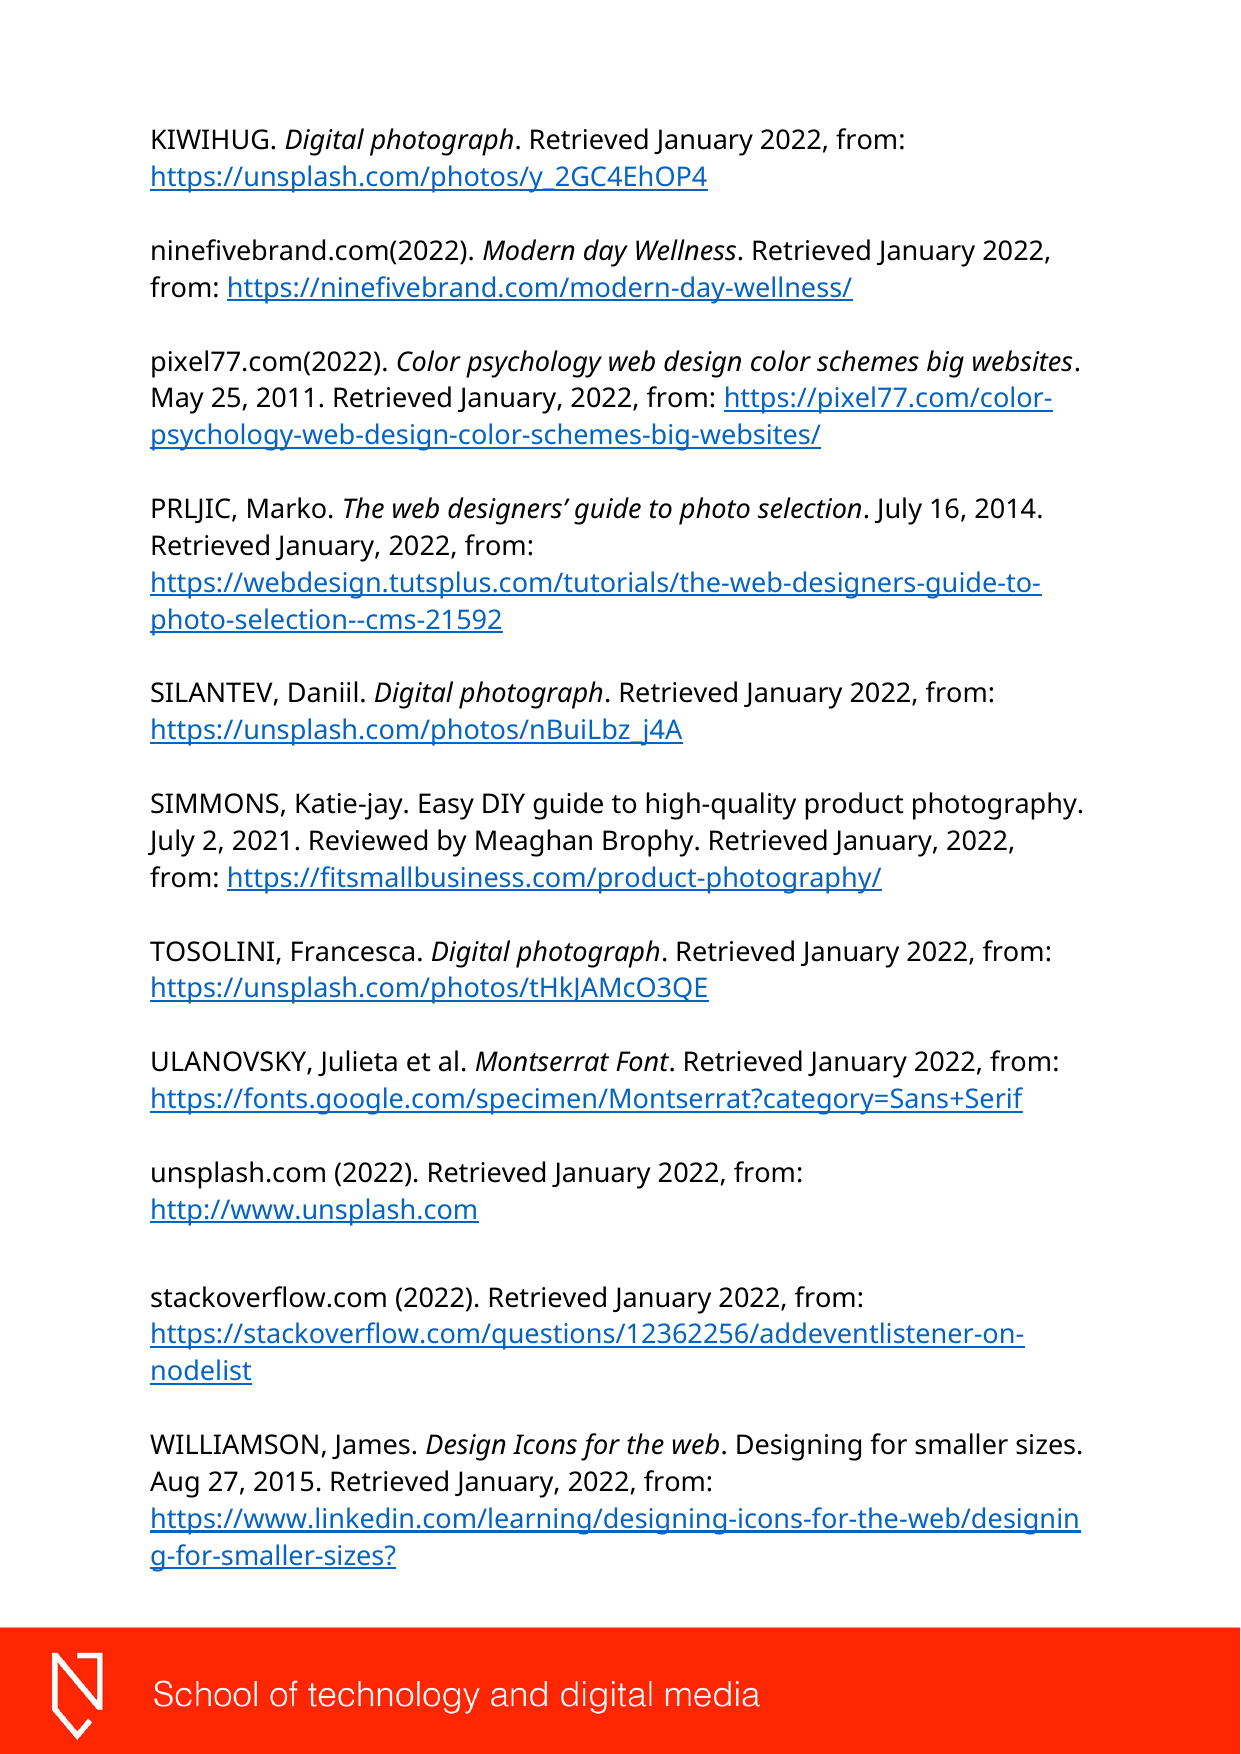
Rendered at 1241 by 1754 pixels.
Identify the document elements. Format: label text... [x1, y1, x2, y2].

text https://stackoverflow.com/questions/12362256/addeventlistener-on-nodelist [150, 1315, 1090, 1389]
text pixel77.com(2022). Color psychology web design color schemes big websites. May 25, 2011. Retrieved January, 2022, from: https://pixel77.com/color-psychology-web-design-color-schemes-big-websites/ [150, 342, 1090, 453]
text ninefivebrand.com(2022). Modern day Wellness. Retrieved January 2022, from: https://ninefivebrand.com/modern-day-wellness/ [150, 231, 1090, 305]
text WILLIAMSON, James. Design Icons for the web. Designing for smaller sizes. Aug 27, 2015. Retrieved January, 2022, from: https://www.linkedin.com/learning/designing-icons-for-the-web/designing-for-smaller-sizes? [150, 1426, 1090, 1573]
text TOSOLINI, Francesca. Digital photograph. Retrieved January 2022, from: https://unsplash.com/photos/tHkJAMcO3QE [150, 932, 1090, 1006]
text SILANTEV, Daniil. Digital photograph. Retrieved January 2022, from: https://unsplash.com/photos/nBuiLbz_j4A [150, 674, 1090, 748]
text PRLJIC, Marko. The web designers’ guide to photo selection. July 16, 2014. Retrieved January, 2022, from: https://webdesign.tutsplus.com/tutorials/the-web-designers-guide-to-photo-selection--cms-21592 [150, 489, 1090, 637]
text SIMMONS, Katie-jay. Easy DIY guide to high-quality product photography. July 2, 2021. Reviewed by Meaghan Brophy. Retrieved January, 2022, from: https://fitsmallbusiness.com/product-photography/ [150, 784, 1090, 895]
text unsplash.com (2022). Retrieved January 2022, from: http://www.unsplash.com [150, 1153, 1090, 1227]
text stackoverflow.com (2022). Retrieved January 2022, from: [150, 1278, 1090, 1315]
text ULANOVSKY, Julieta et al. Montserrat Font. Retrieved January 2022, from: https://fonts.google.com/specimen/Montserrat?category=Sans+Serif [150, 1043, 1090, 1116]
text KIWIHUG. Digital photograph. Retrieved January 2022, from: https://unsplash.com/photos/y_2GC4EhOP4 [150, 121, 1090, 194]
picture [0, 1618, 1241, 1754]
